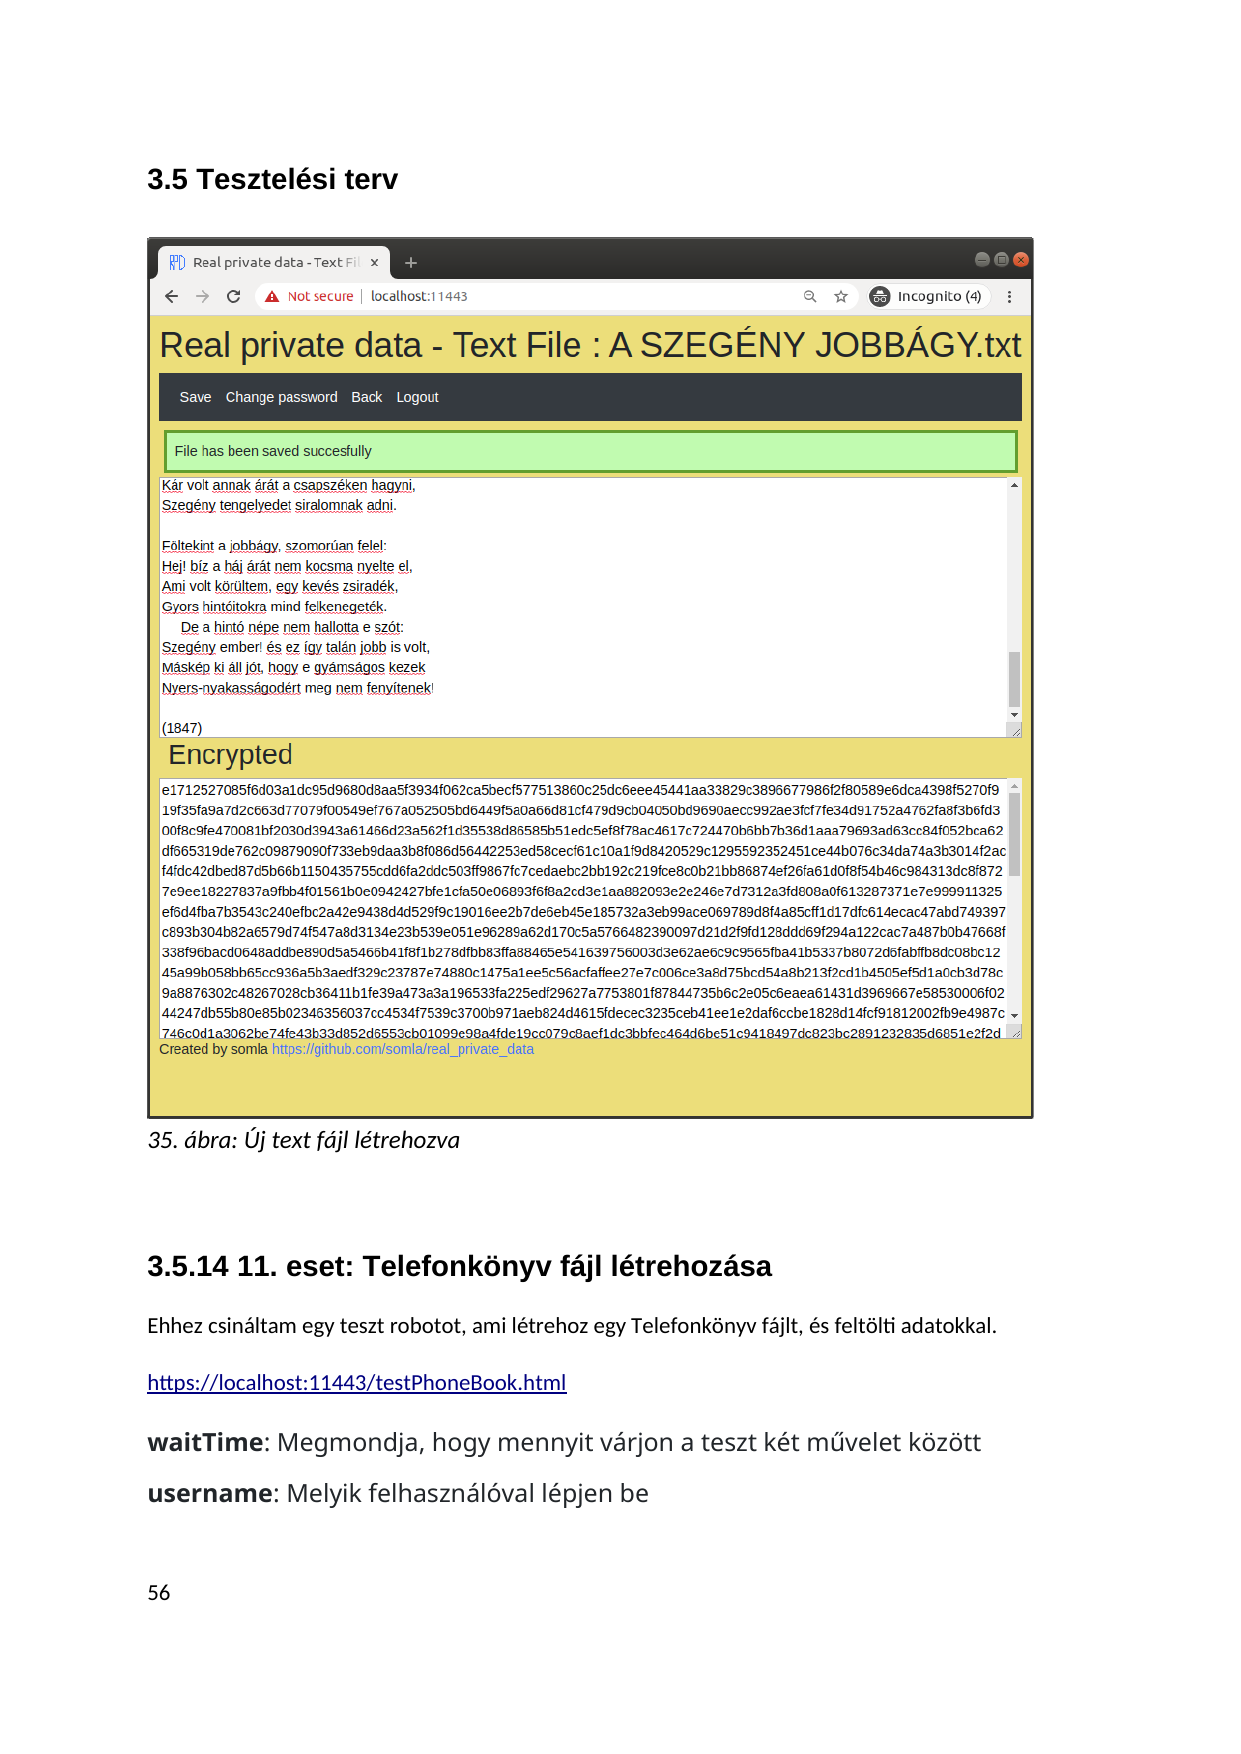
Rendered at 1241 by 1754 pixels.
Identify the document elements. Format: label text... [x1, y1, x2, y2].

text 35. ábra: Új text fájl létrehozva [147, 1119, 1033, 1155]
picture [147, 237, 1034, 1119]
text waitTime: Megmondja, hogy mennyit várjon a teszt két művelet között username: Melyik felhasználóval lépjen be [147, 1425, 1033, 1510]
text Ehhez csináltam egy teszt robotot, ami létrehoz egy Telefonkönyv fájlt, és feltölti adatokkal. [147, 1312, 1033, 1339]
text https://localhost:11443/testPhoneBook.html [147, 1368, 1033, 1396]
subtitle 11. eset: Telefonkönyv fájl létrehozása [147, 1248, 1033, 1282]
